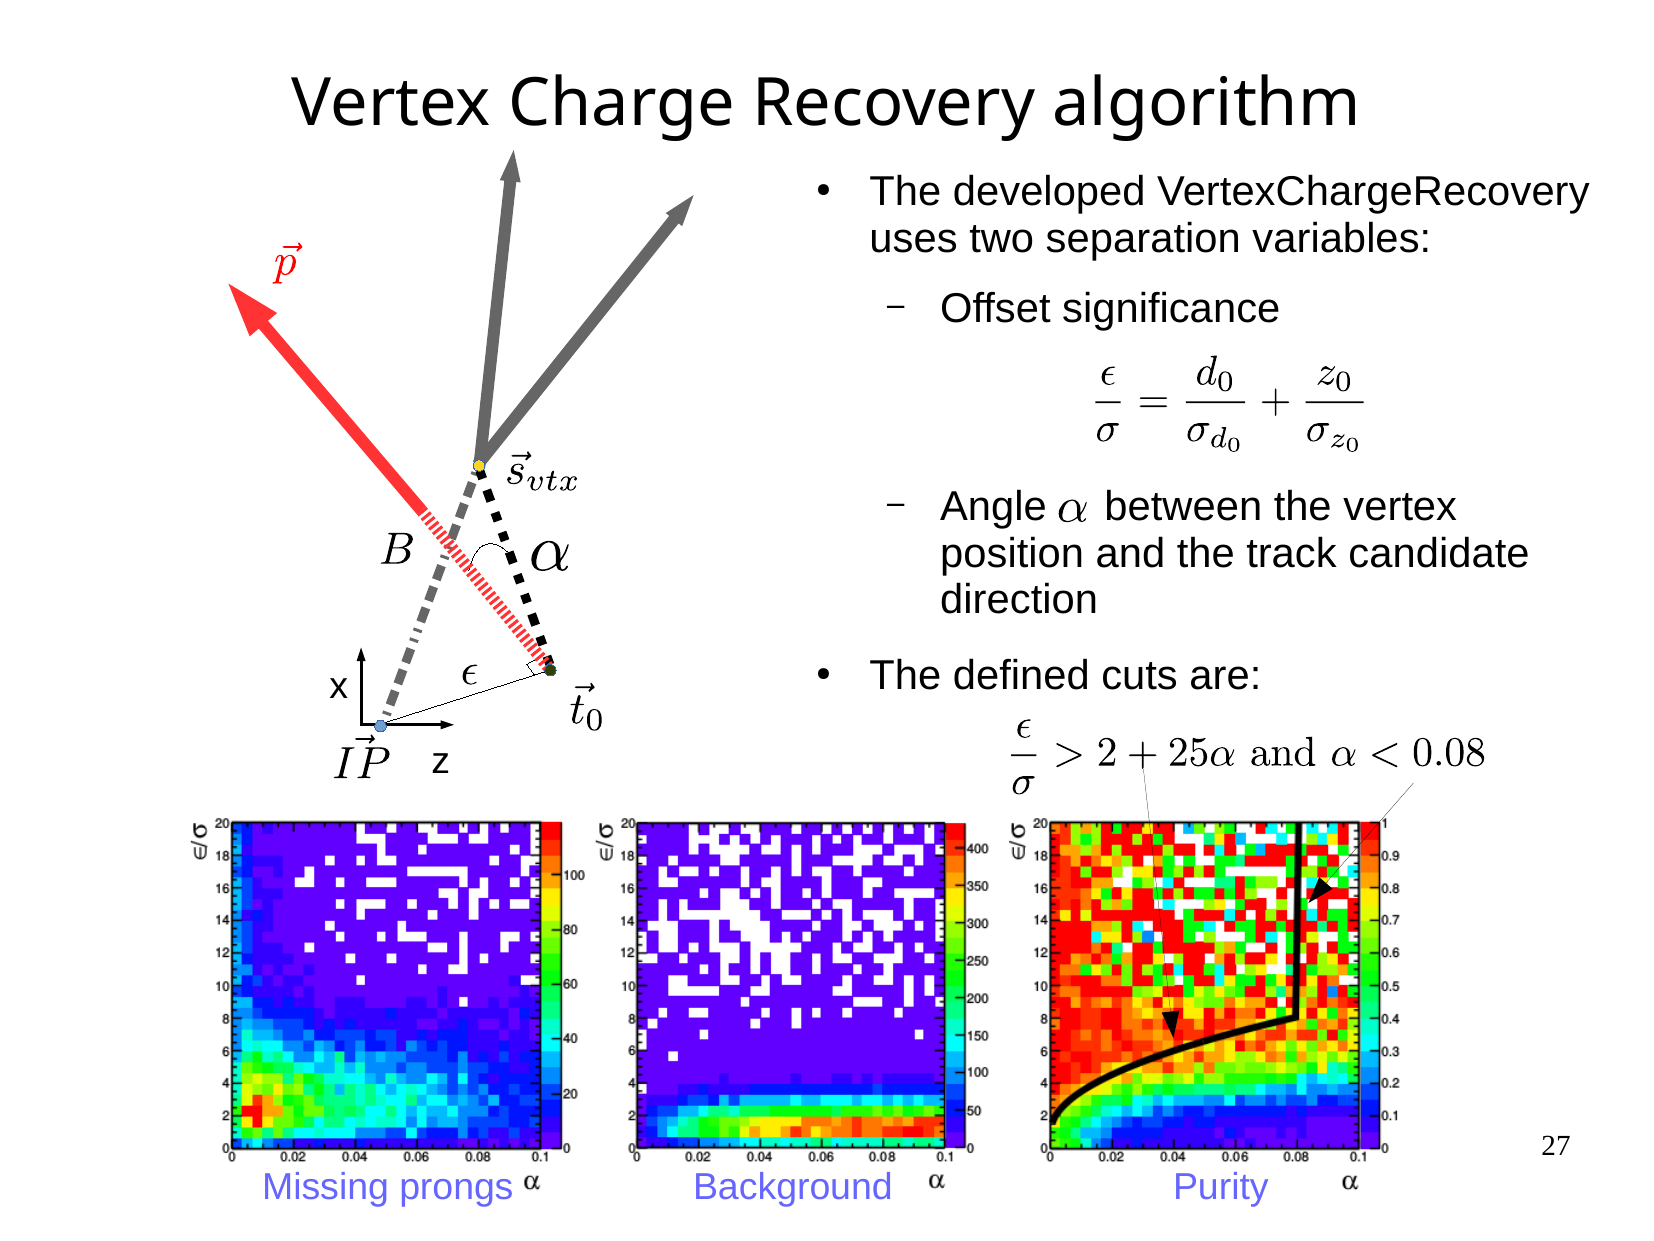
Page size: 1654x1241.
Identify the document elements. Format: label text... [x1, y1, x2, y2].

text_box [566, 682, 604, 731]
text_box [528, 540, 572, 572]
list The developed VertexChargeRecovery uses two separation variables: Offset significance Angle between the vertex position and the track candidate direction The defined cuts are: [798, 168, 1601, 739]
text_box [1056, 499, 1089, 523]
text_box Missing prongs [247, 1158, 529, 1215]
text_box x [314, 657, 360, 715]
text_box [378, 532, 416, 564]
picture [183, 813, 1414, 1203]
text_box [460, 664, 479, 685]
text_box z [416, 731, 466, 789]
text_box [272, 242, 304, 284]
text_box Purity [1158, 1158, 1284, 1215]
text_box [503, 451, 579, 491]
text_box [473, 459, 485, 472]
text_box [544, 664, 557, 676]
text_box [332, 734, 391, 779]
text_box [374, 720, 387, 732]
title Vertex Charge Recovery algorithm [82, 49, 1571, 151]
text_box [1011, 719, 1486, 795]
text_box Background [678, 1158, 908, 1215]
text_box [1095, 355, 1364, 452]
